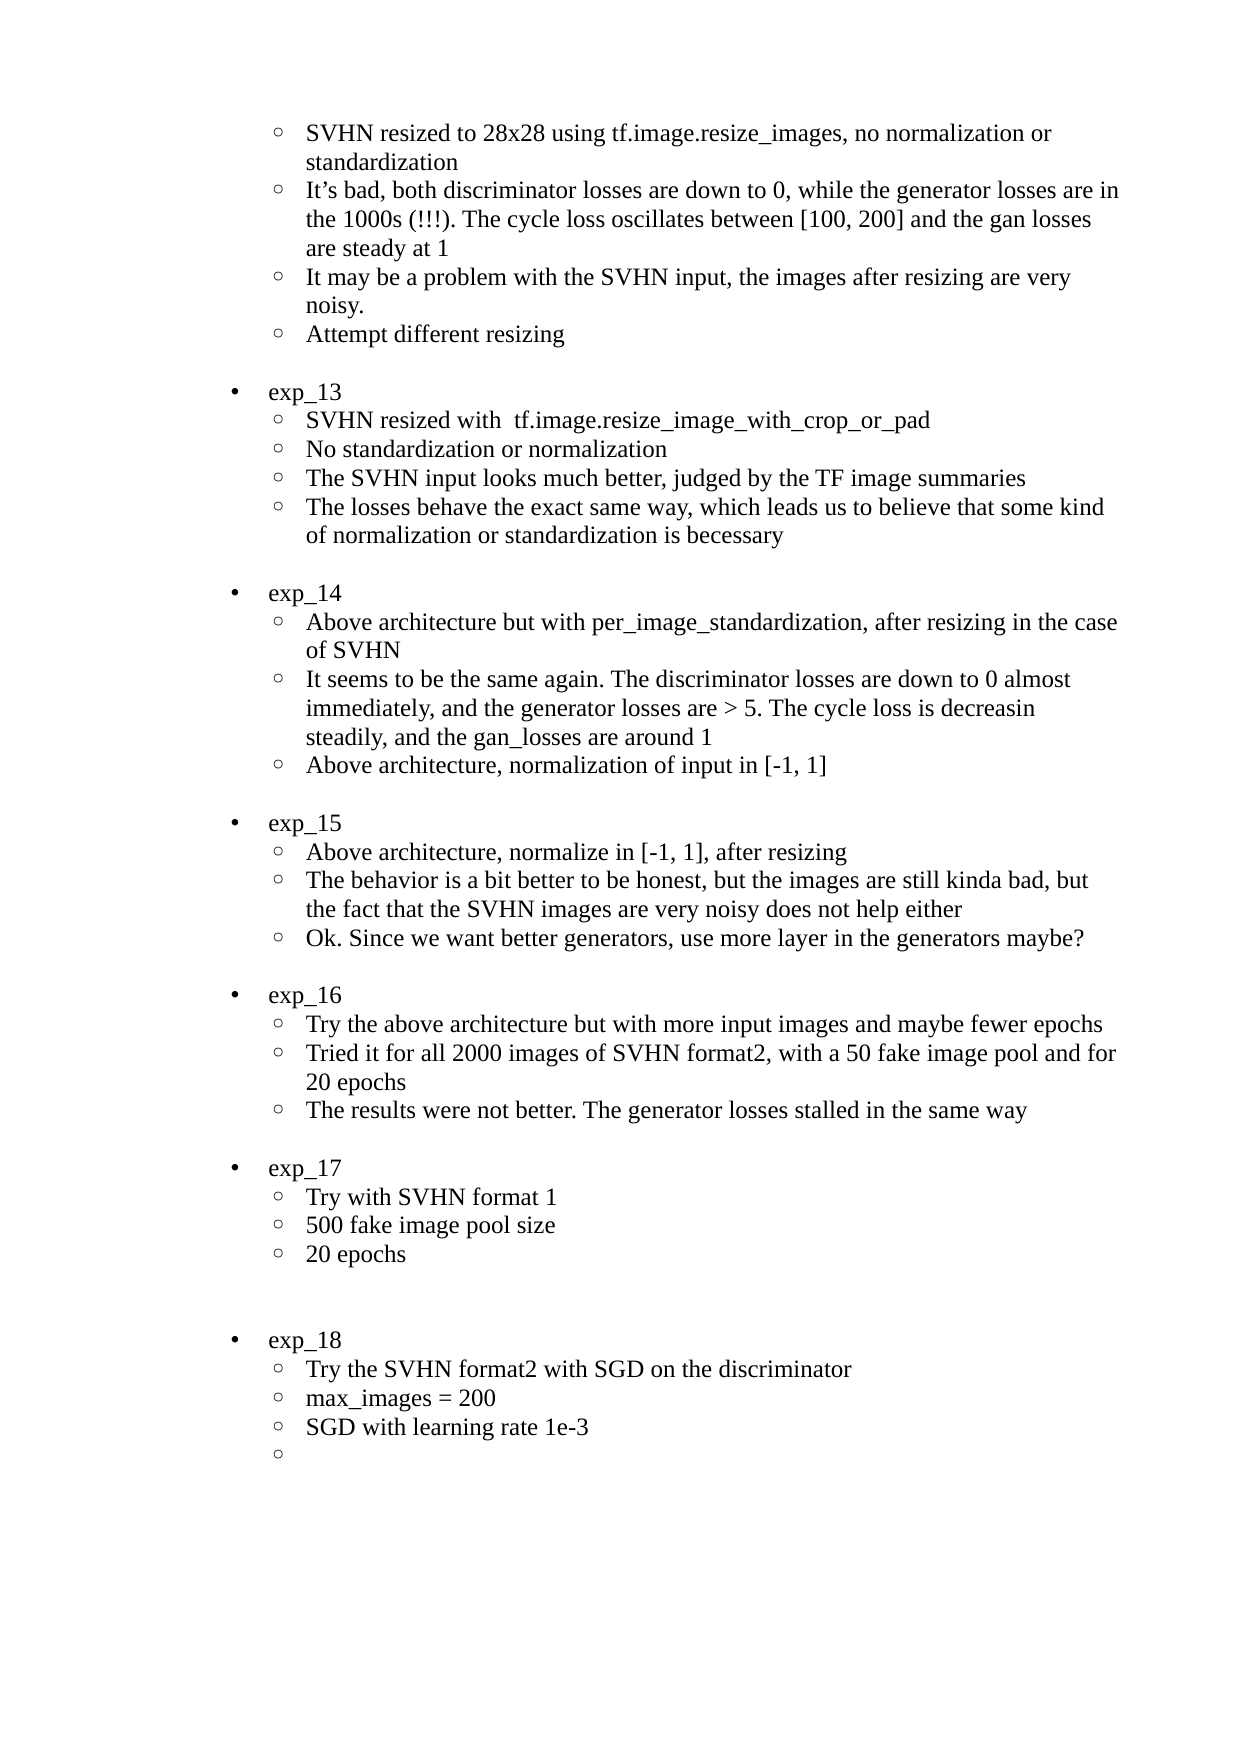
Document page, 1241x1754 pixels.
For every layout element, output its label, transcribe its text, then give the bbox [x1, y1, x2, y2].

list The behavior is a bit better to be honest, but the images are still kinda bad, but the fact that the SVHN images are very noisy does not help either [268, 866, 1122, 923]
list No standardization or normalization [268, 434, 1122, 463]
list exp_15 [231, 808, 1122, 837]
list The SVHN input looks much better, judged by the TF image summaries [268, 463, 1122, 492]
list max_images = 200 [268, 1383, 1122, 1412]
list 500 fake image pool size [268, 1211, 1122, 1239]
list SVHN resized with tf.image.resize_image_with_crop_or_pad [268, 406, 1122, 434]
list Try the SVHN format2 with SGD on the discriminator [268, 1354, 1122, 1383]
list Attempt different resizing [268, 319, 1122, 348]
list Tried it for all 2000 images of SVHN format2, with a 50 fake image pool and for 20 epochs [268, 1038, 1122, 1096]
list exp_16 [231, 981, 1122, 1009]
list The losses behave the exact same way, which leads us to believe that some kind of normalization or standardization is becessary [268, 492, 1122, 549]
list Above architecture but with per_image_standardization, after resizing in the case of SVHN [268, 607, 1122, 664]
list Try the above architecture but with more input images and maybe fewer epochs [268, 1009, 1122, 1038]
list exp_14 [231, 578, 1122, 607]
list Ok. Since we want better generators, use more layer in the generators maybe? [268, 923, 1122, 952]
list It seems to be the same again. The discriminator losses are down to 0 almost immediately, and the generator losses are > 5. The cycle loss is decreasin steadily, and the gan_losses are around 1 [268, 664, 1122, 751]
list exp_13 [231, 377, 1122, 406]
list exp_18 [231, 1326, 1122, 1354]
list Above architecture, normalize in [-1, 1], after resizing [268, 837, 1122, 866]
list The results were not better. The generator losses stalled in the same way [268, 1096, 1122, 1124]
list It may be a problem with the SVHN input, the images after resizing are very noisy. [268, 262, 1122, 319]
list exp_17 [231, 1153, 1122, 1182]
list 20 epochs [268, 1239, 1122, 1268]
list SGD with learning rate 1e-3 [268, 1412, 1122, 1441]
list Above architecture, normalization of input in [-1, 1] [268, 751, 1122, 779]
list SVHN resized to 28x28 using tf.image.resize_images, no normalization or standardization [268, 118, 1122, 176]
list Try with SVHN format 1 [268, 1182, 1122, 1211]
list It’s bad, both discriminator losses are down to 0, while the generator losses are in the 1000s (!!!). The cycle loss oscillates between [100, 200] and the gan losses are steady at 1 [268, 176, 1122, 262]
